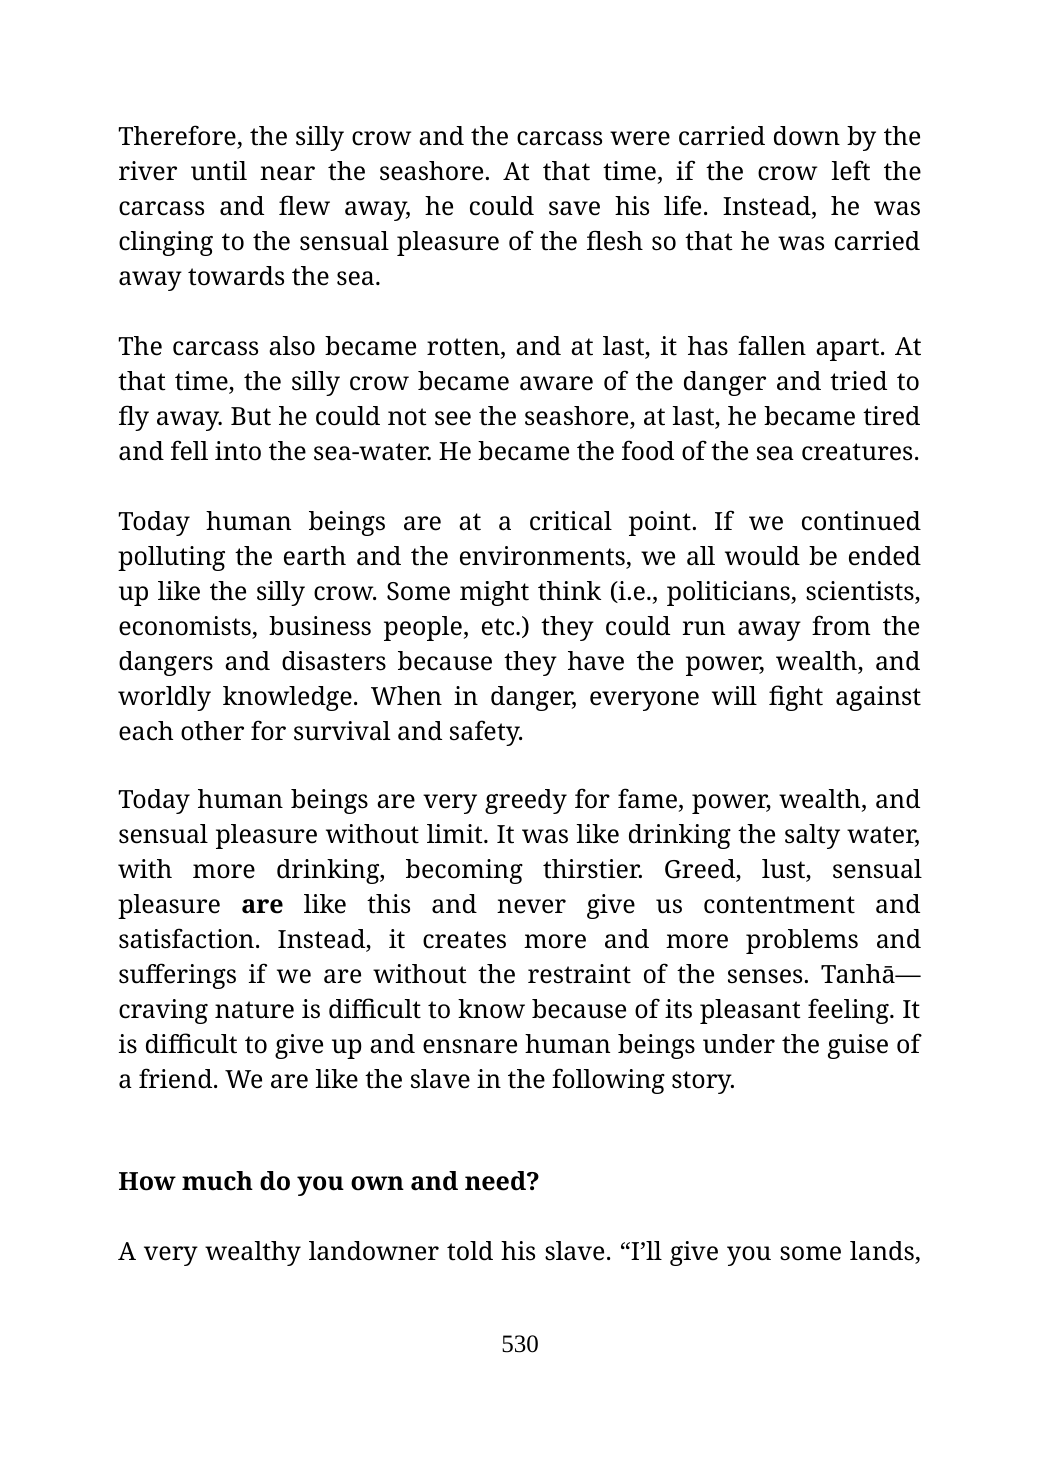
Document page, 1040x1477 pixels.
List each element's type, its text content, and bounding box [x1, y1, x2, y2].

text Therefore, the silly crow and the carcass were carried down by the river until near the seashore. At that time, if the crow left the carcass and flew away, he could save his life. Instead, he was clinging to the sensual pleasure of the flesh so that he was carried away towards the sea. The carcass also became rotten, and at last, it has fallen apart. At that time, the silly crow became aware of the danger and tried to fly away. But he could not see the seashore, at last, he became tired and fell into the sea-water. He became the food of the sea creatures. Today human beings are at a critical point. If we continued polluting the earth and the environments, we all would be ended up like the silly crow. Some might think (i.e., politicians, scientists, economists, business people, etc.) they could run away from the dangers and disasters because they have the power, wealth, and worldly knowledge. When in danger, everyone will fight against each other for survival and safety. [118, 118, 922, 748]
text How much do you own and need? A very wealthy landowner told his slave. “I’ll give you some lands, [118, 1163, 922, 1268]
text Today human beings are very greedy for fame, power, wealth, and sensual pleasure without limit. It was like drinking the salty water, with more drinking, becoming thirstier. Greed, lust, sensual pleasure are like this and never give us contentment and satisfaction. Instead, it creates more and more problems and sufferings if we are without the restraint of the senses. Tanhā—craving nature is difficult to know because of its pleasant feeling. It is difficult to give up and ensnare human beings under the guise of a friend. We are like the slave in the following story. [118, 781, 922, 1131]
